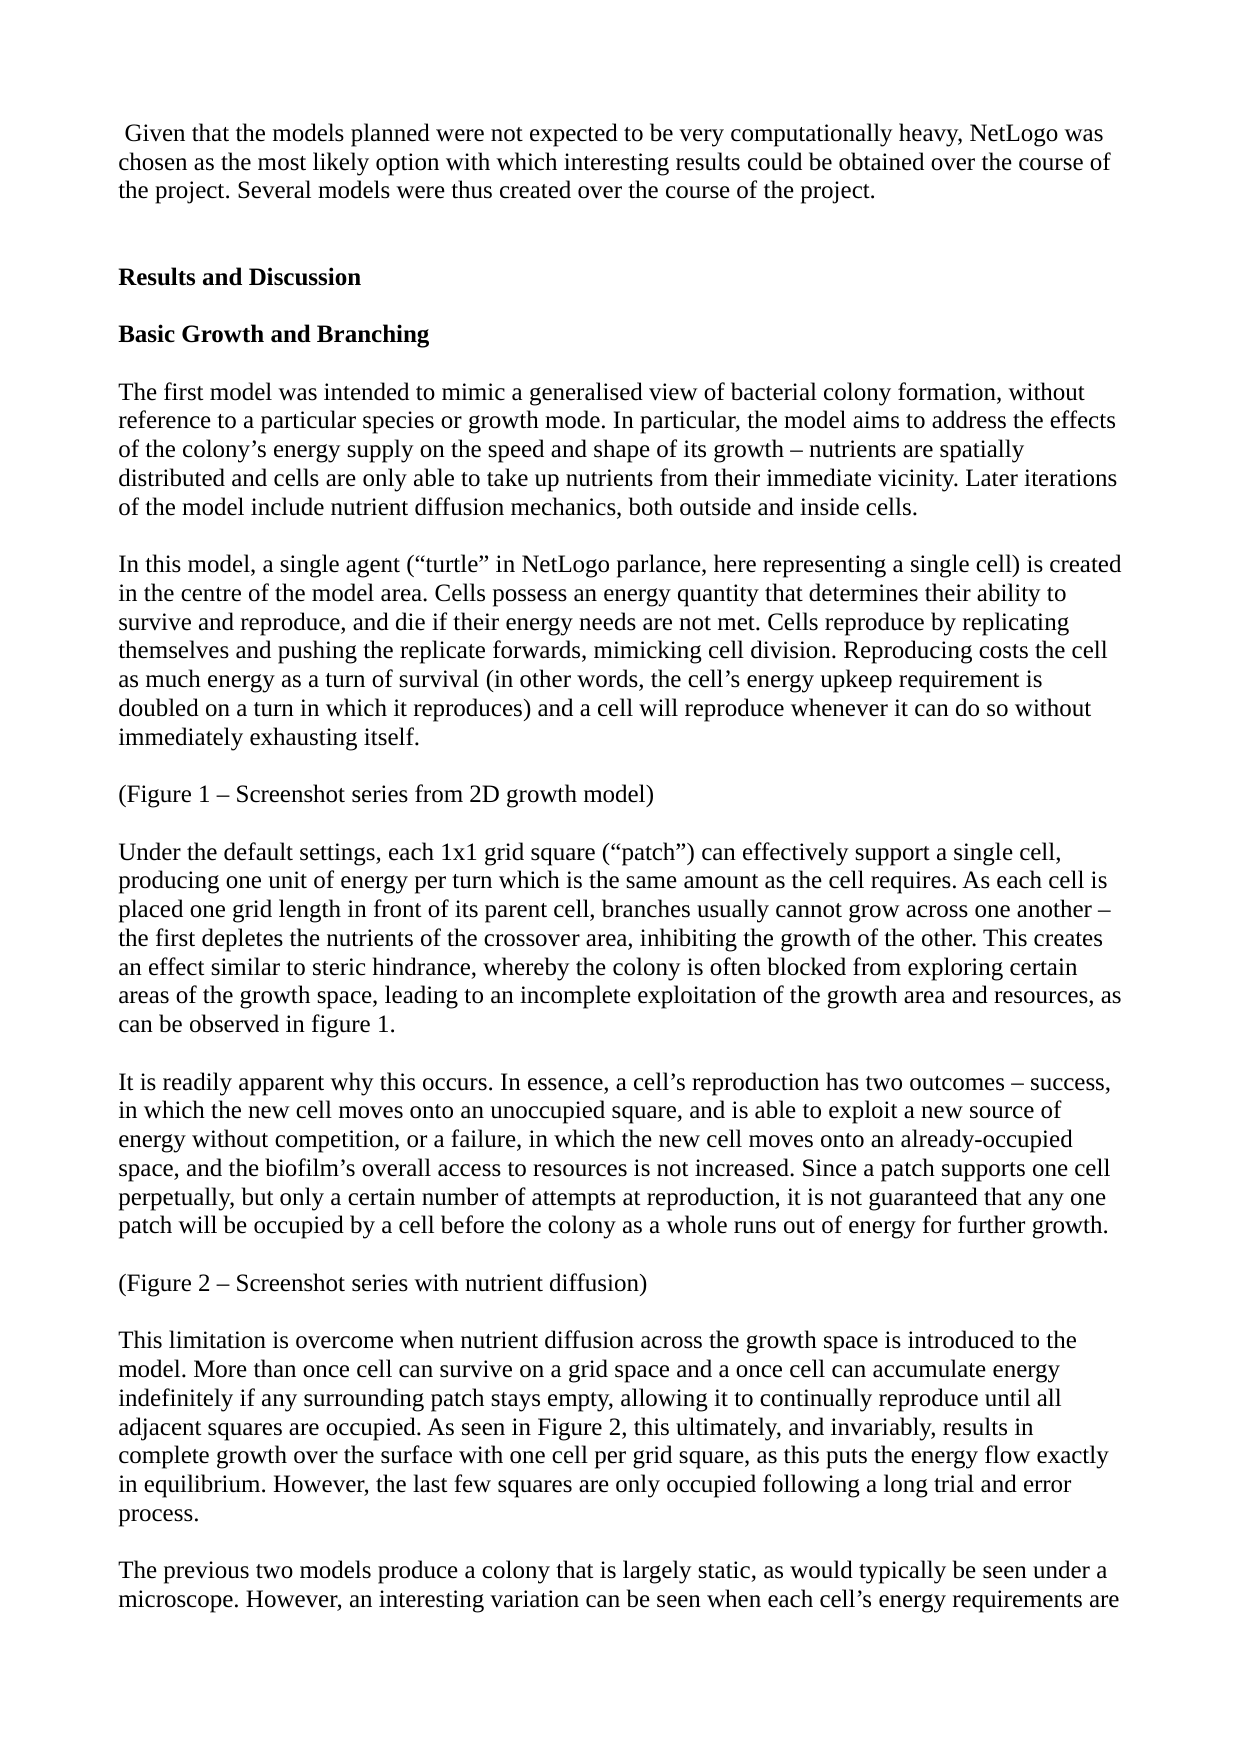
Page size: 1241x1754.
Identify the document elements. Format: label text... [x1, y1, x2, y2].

text It is readily apparent why this occurs. In essence, a cell’s reproduction has two outcomes – success, in which the new cell moves onto an unoccupied square, and is able to exploit a new source of energy without competition, or a failure, in which the new cell moves onto an already-occupied space, and the biofilm’s overall access to resources is not increased. Since a patch supports one cell perpetually, but only a certain number of attempts at reproduction, it is not guaranteed that any one patch will be occupied by a cell before the colony as a whole runs out of energy for further growth. [118, 1067, 1122, 1239]
text Given that the models planned were not expected to be very computationally heavy, NetLogo was chosen as the most likely option with which interesting results could be obtained over the course of the project. Several models were thus created over the course of the project. [118, 118, 1122, 204]
text In this model, a single agent (“turtle” in NetLogo parlance, here representing a single cell) is created in the centre of the model area. Cells possess an energy quantity that determines their ability to survive and reproduce, and die if their energy needs are not met. Cells reproduce by replicating themselves and pushing the replicate forwards, mimicking cell division. Reproducing costs the cell as much energy as a turn of survival (in other words, the cell’s energy upkeep requirement is doubled on a turn in which it reproduces) and a cell will reproduce whenever it can do so without immediately exhausting itself. [118, 549, 1122, 751]
text The first model was intended to mimic a generalised view of bacterial colony formation, without reference to a particular species or growth mode. In particular, the model aims to address the effects of the colony’s energy supply on the speed and shape of its growth – nutrients are spatially distributed and cells are only able to take up nutrients from their immediate vicinity. Later iterations of the model include nutrient diffusion mechanics, both outside and inside cells. [118, 377, 1122, 521]
text The previous two models produce a colony that is largely static, as would typically be seen under a microscope. However, an interesting variation can be seen when each cell’s energy requirements are [118, 1556, 1122, 1613]
text (Figure 1 – Screenshot series from 2D growth model) [118, 779, 1122, 808]
text Results and Discussion [118, 262, 1122, 291]
text Under the default settings, each 1x1 grid square (“patch”) can effectively support a single cell, producing one unit of energy per turn which is the same amount as the cell requires. As each cell is placed one grid length in front of its parent cell, branches usually cannot grow across one another – the first depletes the nutrients of the crossover area, inhibiting the growth of the other. This creates an effect similar to steric hindrance, whereby the colony is often blocked from exploring certain areas of the growth space, leading to an incomplete exploitation of the growth area and resources, as can be observed in figure 1. [118, 837, 1122, 1038]
text This limitation is overcome when nutrient diffusion across the growth space is introduced to the model. More than once cell can survive on a grid space and a once cell can accumulate energy indefinitely if any surrounding patch stays empty, allowing it to continually reproduce until all adjacent squares are occupied. As seen in Figure 2, this ultimately, and invariably, results in complete growth over the surface with one cell per grid square, as this puts the energy flow exactly in equilibrium. However, the last few squares are only occupied following a long trial and error process. [118, 1326, 1122, 1527]
text Basic Growth and Branching [118, 319, 1122, 348]
text (Figure 2 – Screenshot series with nutrient diffusion) [118, 1268, 1122, 1297]
